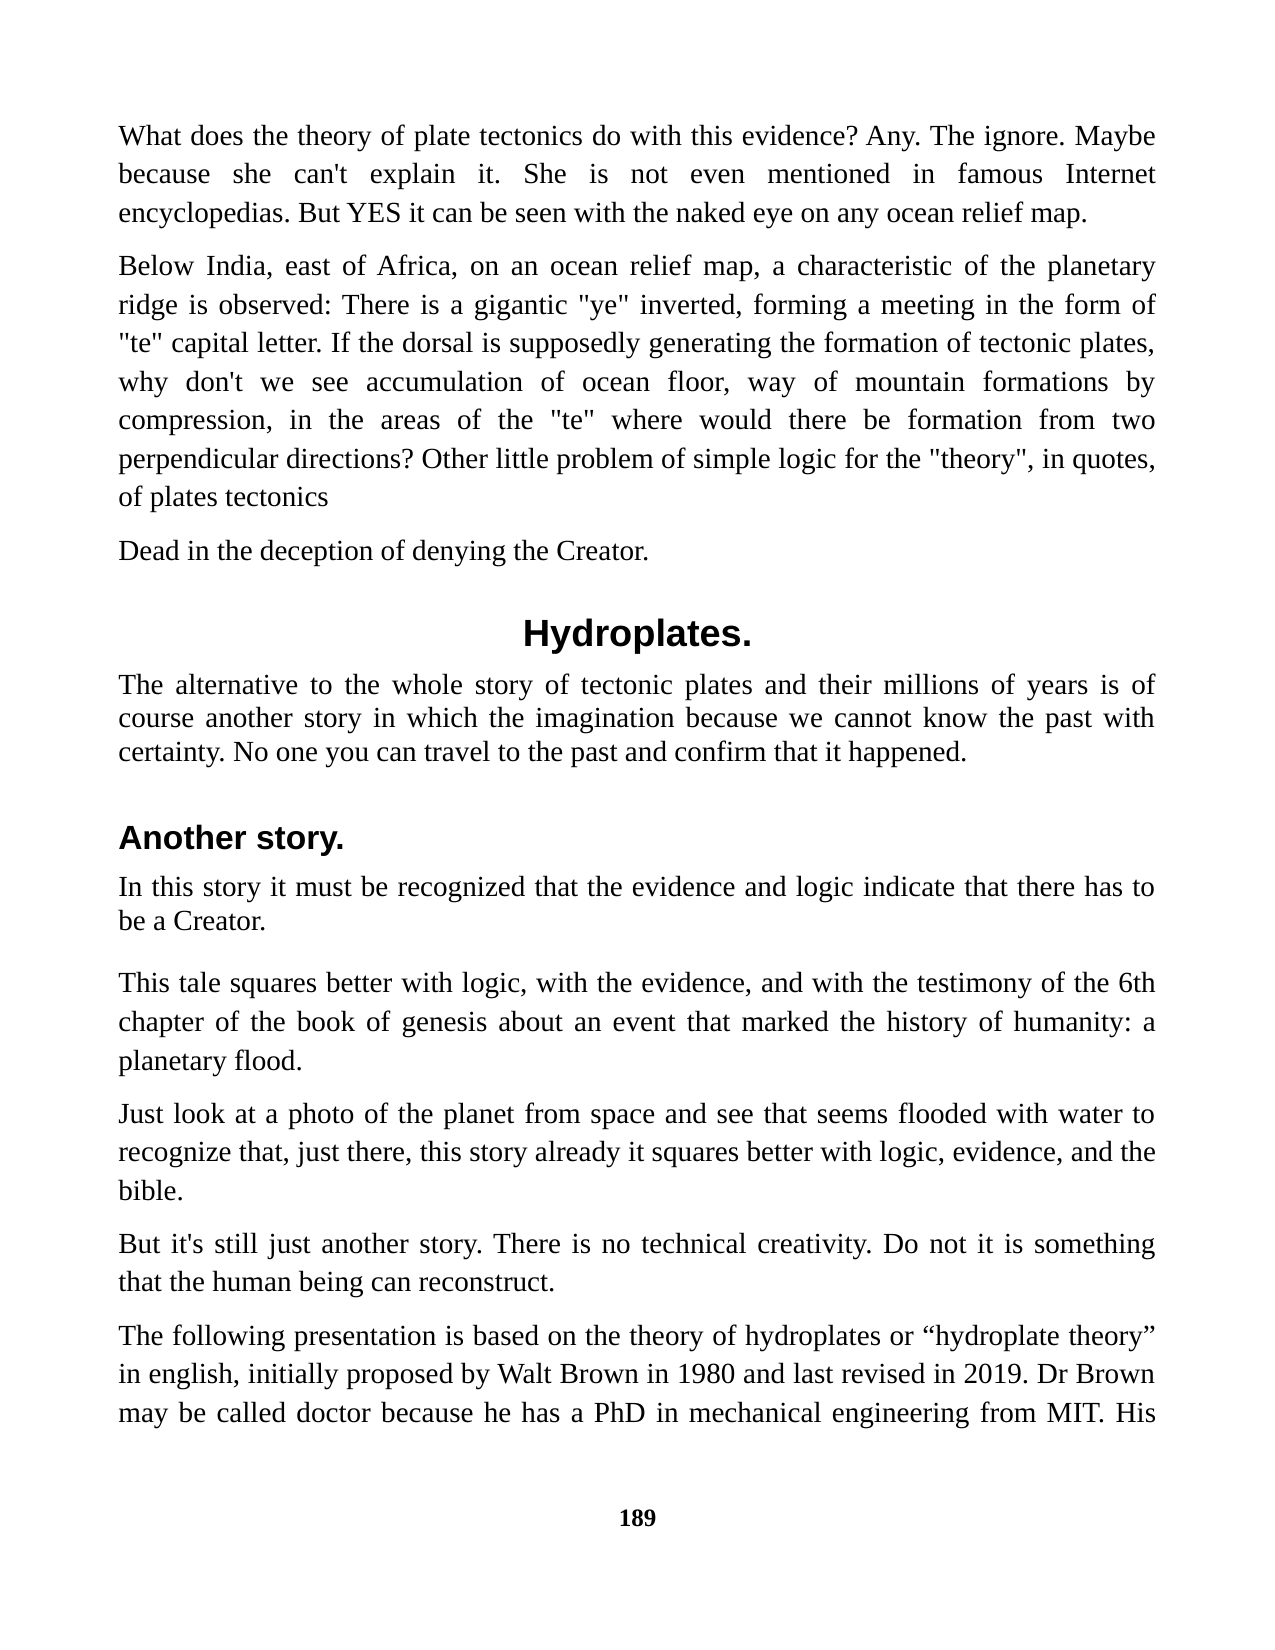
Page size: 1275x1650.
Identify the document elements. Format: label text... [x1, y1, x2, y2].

text In this story it must be recognized that the evidence and logic indicate that there has to be a Creator. [118, 869, 1157, 936]
text The following presentation is based on the theory of hydroplates or “hydroplate theory” in english, initially proposed by Walt Brown in 1980 and last revised in 2019. Dr Brown may be called doctor because he has a PhD in mechanical engineering from MIT. His [118, 1318, 1157, 1428]
text What does the theory of plate tectonics do with this evidence? Any. The ignore. Maybe because she can't explain it. She is not even mentioned in famous Internet encyclopedias. But YES it can be seen with the naked eye on any ocean relief map. [118, 118, 1157, 229]
text Dead in the deception of denying the Creator. [118, 533, 1157, 566]
text Below India, east of Africa, on an ocean relief map, a characteristic of the planetary ridge is observed: There is a gigantic "ye" inverted, forming a meeting in the form of "te" capital letter. If the dorsal is supposedly generating the formation of tectonic plates, why don't we see accumulation of ocean floor, way of mountain formations by compression, in the areas of the "te" where would there be formation from two perpendicular directions? Other little problem of simple logic for the "theory", in quotes, of plates tectonics [118, 248, 1157, 513]
text Just look at a photo of the planet from space and see that seems flooded with water to recognize that, just there, this story already it squares better with logic, evidence, and the bible. [118, 1096, 1157, 1206]
text But it's still just another story. There is no technical creativity. Do not it is something that the human being can reconstruct. [118, 1226, 1157, 1298]
subtitle Hydroplates. [118, 611, 1157, 654]
subtitle Another story. [118, 818, 1157, 857]
text The alternative to the whole story of tectonic plates and their millions of years is of course another story in which the imagination because we cannot know the past with certainty. No one you can travel to the past and confirm that it happened. [118, 667, 1157, 768]
text This tale squares better with logic, with the evidence, and with the testimony of the 6th chapter of the book of genesis about an event that marked the history of humanity: a planetary flood. [118, 966, 1157, 1076]
